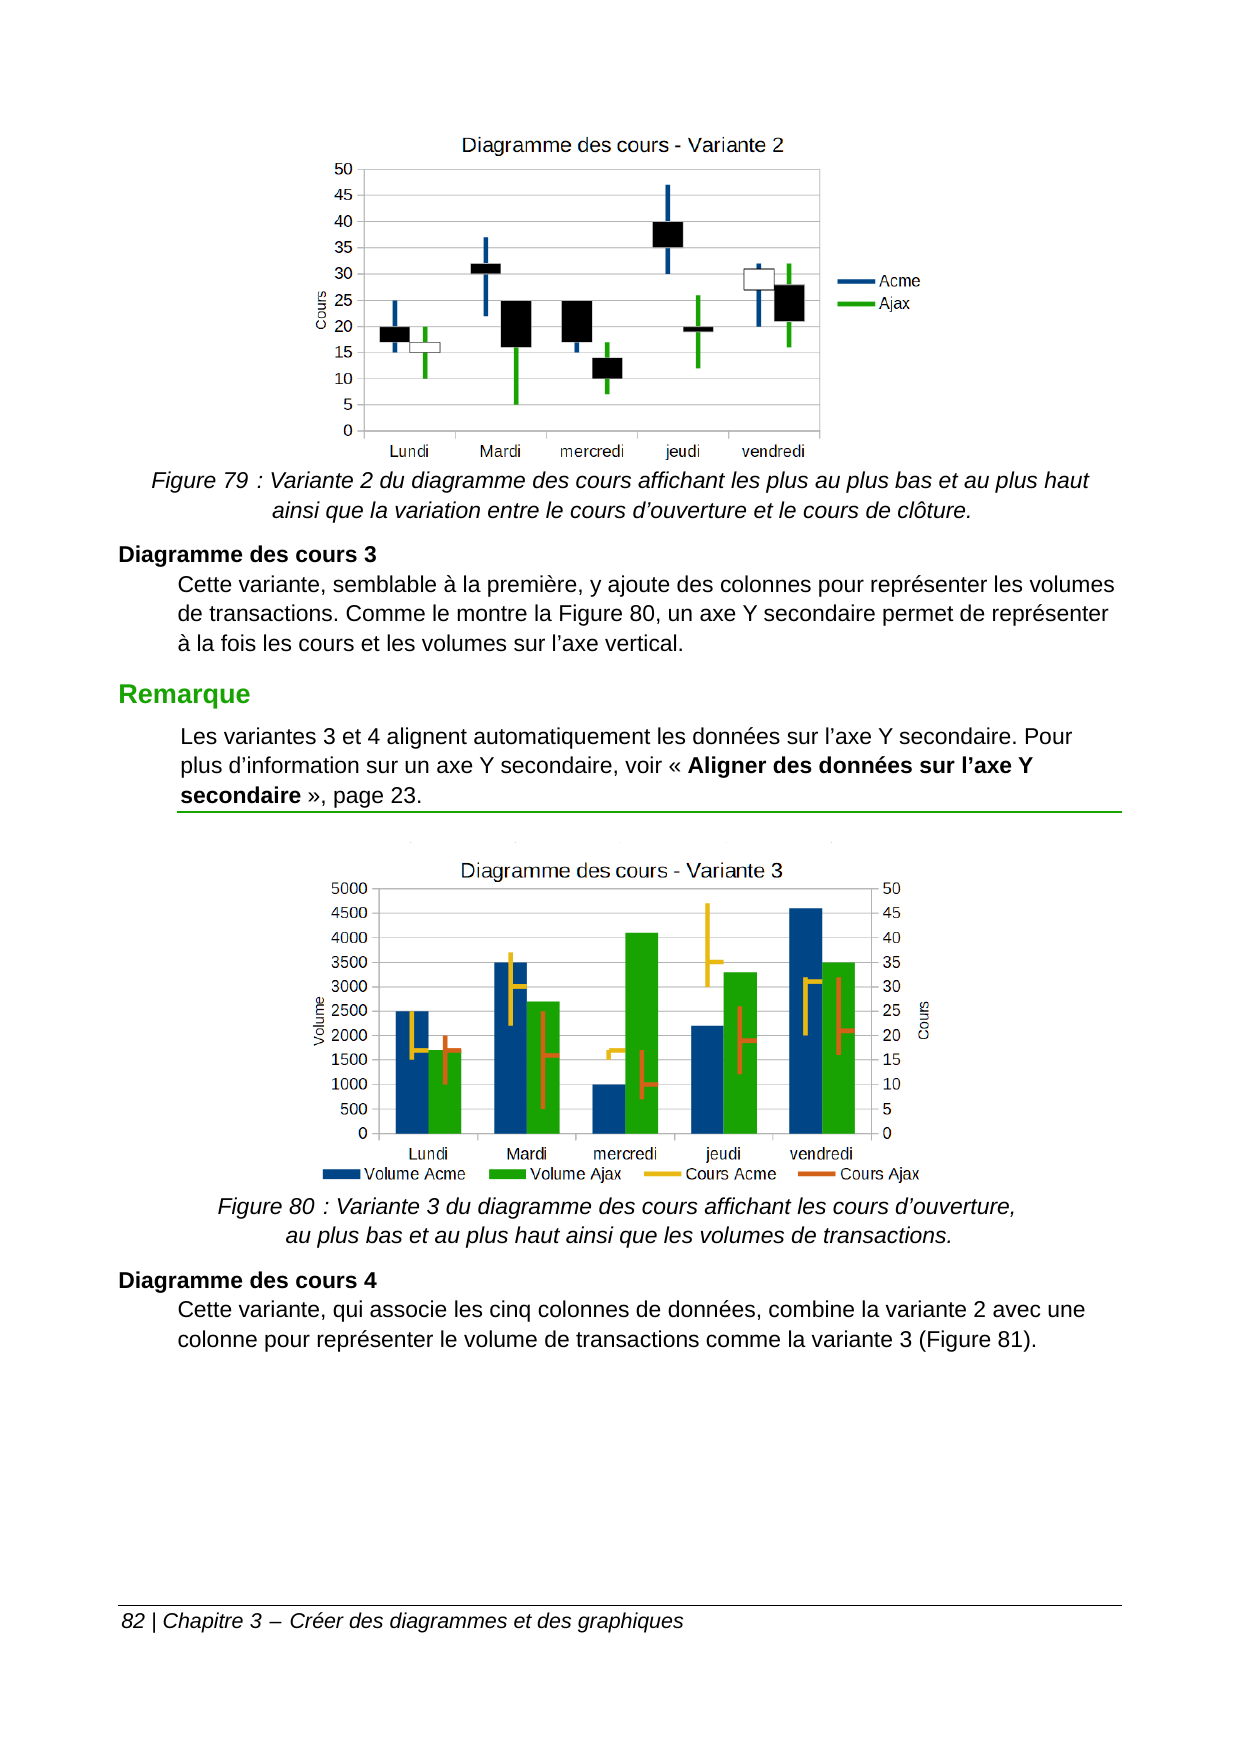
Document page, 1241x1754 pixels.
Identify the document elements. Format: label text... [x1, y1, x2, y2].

text Les variantes 3 et 4 alignent automatiquement les données sur l’axe Y secondaire. Pour plus d’information sur un axe Y secondaire, voir « Aligner des données sur l’axe Y secondaire », page 23. [177, 717, 1122, 811]
list Cette variante, qui associe les cinq colonnes de données, combine la variante 2 avec une colonne pour représenter le volume de transactions comme la variante 3 (Figure 81). [177, 1293, 1122, 1352]
subtitle Diagramme des cours 3 [118, 538, 1122, 567]
picture [307, 842, 934, 1190]
picture [308, 118, 932, 465]
list Cette variante, semblable à la première, y ajoute des colonnes pour représenter les volumes de transactions. Comme le montre la Figure 80, un axe Y secondaire permet de représenter à la fois les cours et les volumes sur l’axe vertical. [177, 567, 1122, 656]
text Figure 79 : Variante 2 du diagramme des cours affichant les plus au plus bas et au plus haut ainsi que la variation entre le cours d’ouverture et le cours de clôture. [118, 464, 1122, 523]
text Figure 80 : Variante 3 du diagramme des cours affichant les cours d’ouverture, au plus bas et au plus haut ainsi que les volumes de transactions. [118, 1190, 1122, 1249]
text Remarque [118, 678, 1122, 709]
subtitle Diagramme des cours 4 [118, 1264, 1122, 1293]
